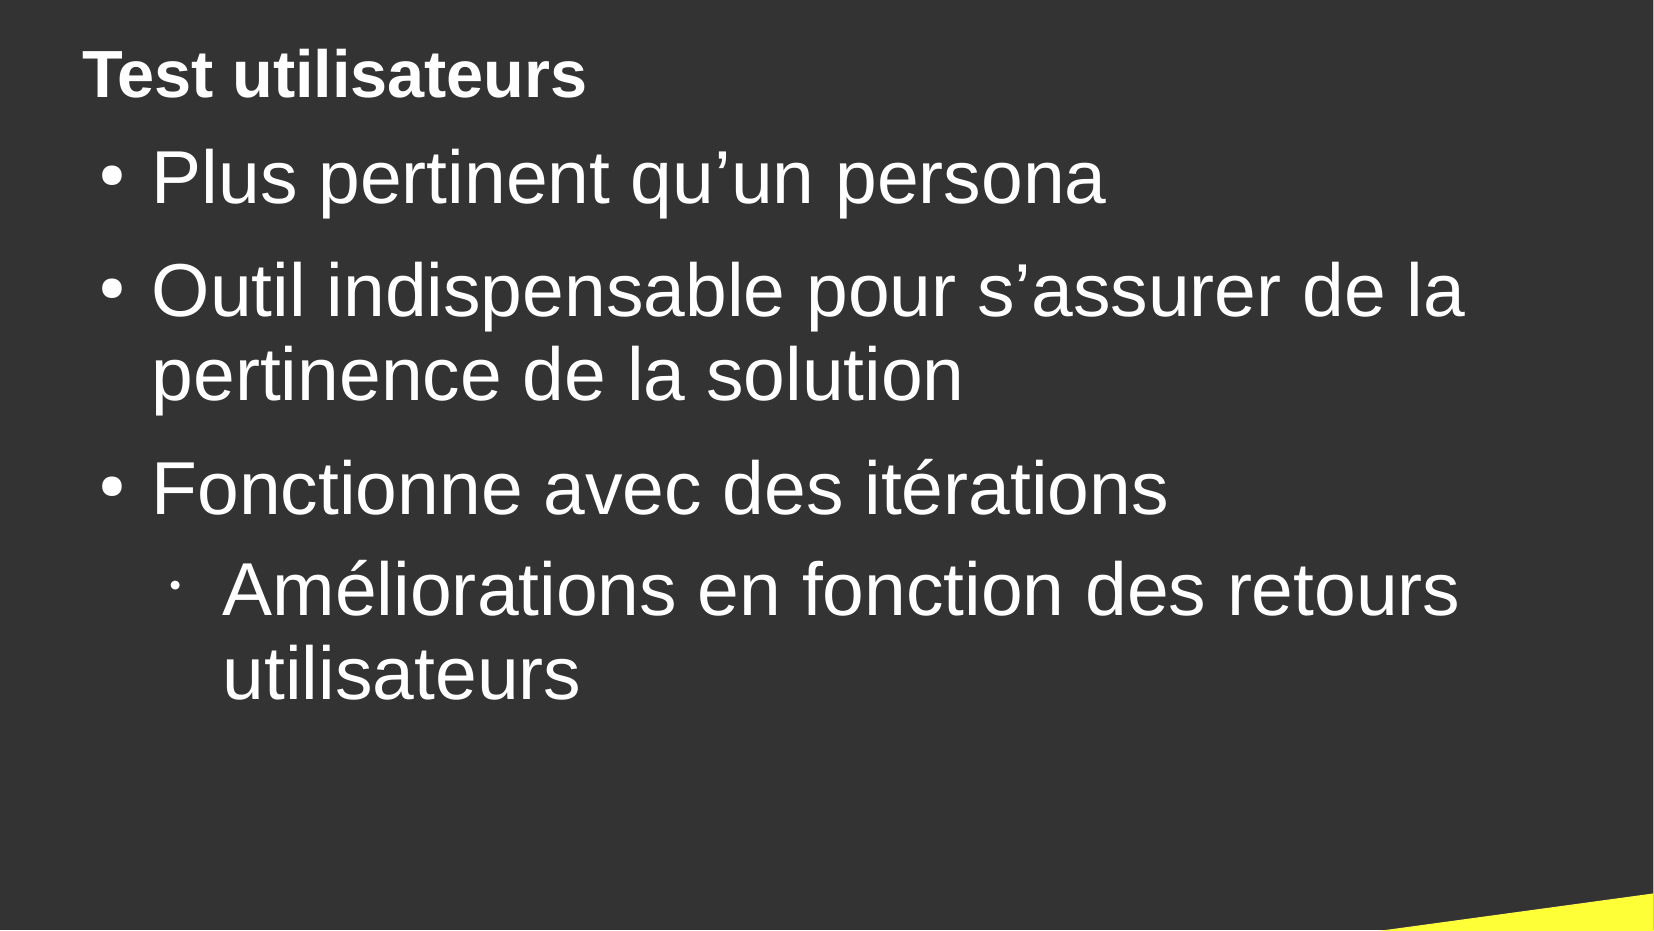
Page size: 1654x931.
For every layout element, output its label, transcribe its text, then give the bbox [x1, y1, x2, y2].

list Plus pertinent qu’un persona Outil indispensable pour s’assurer de la pertinence de la solution Fonctionne avec des itérations Améliorations en fonction des retours utilisateurs [80, 135, 1620, 804]
text_box [1378, 893, 1654, 931]
title Test utilisateurs [82, 37, 1571, 114]
